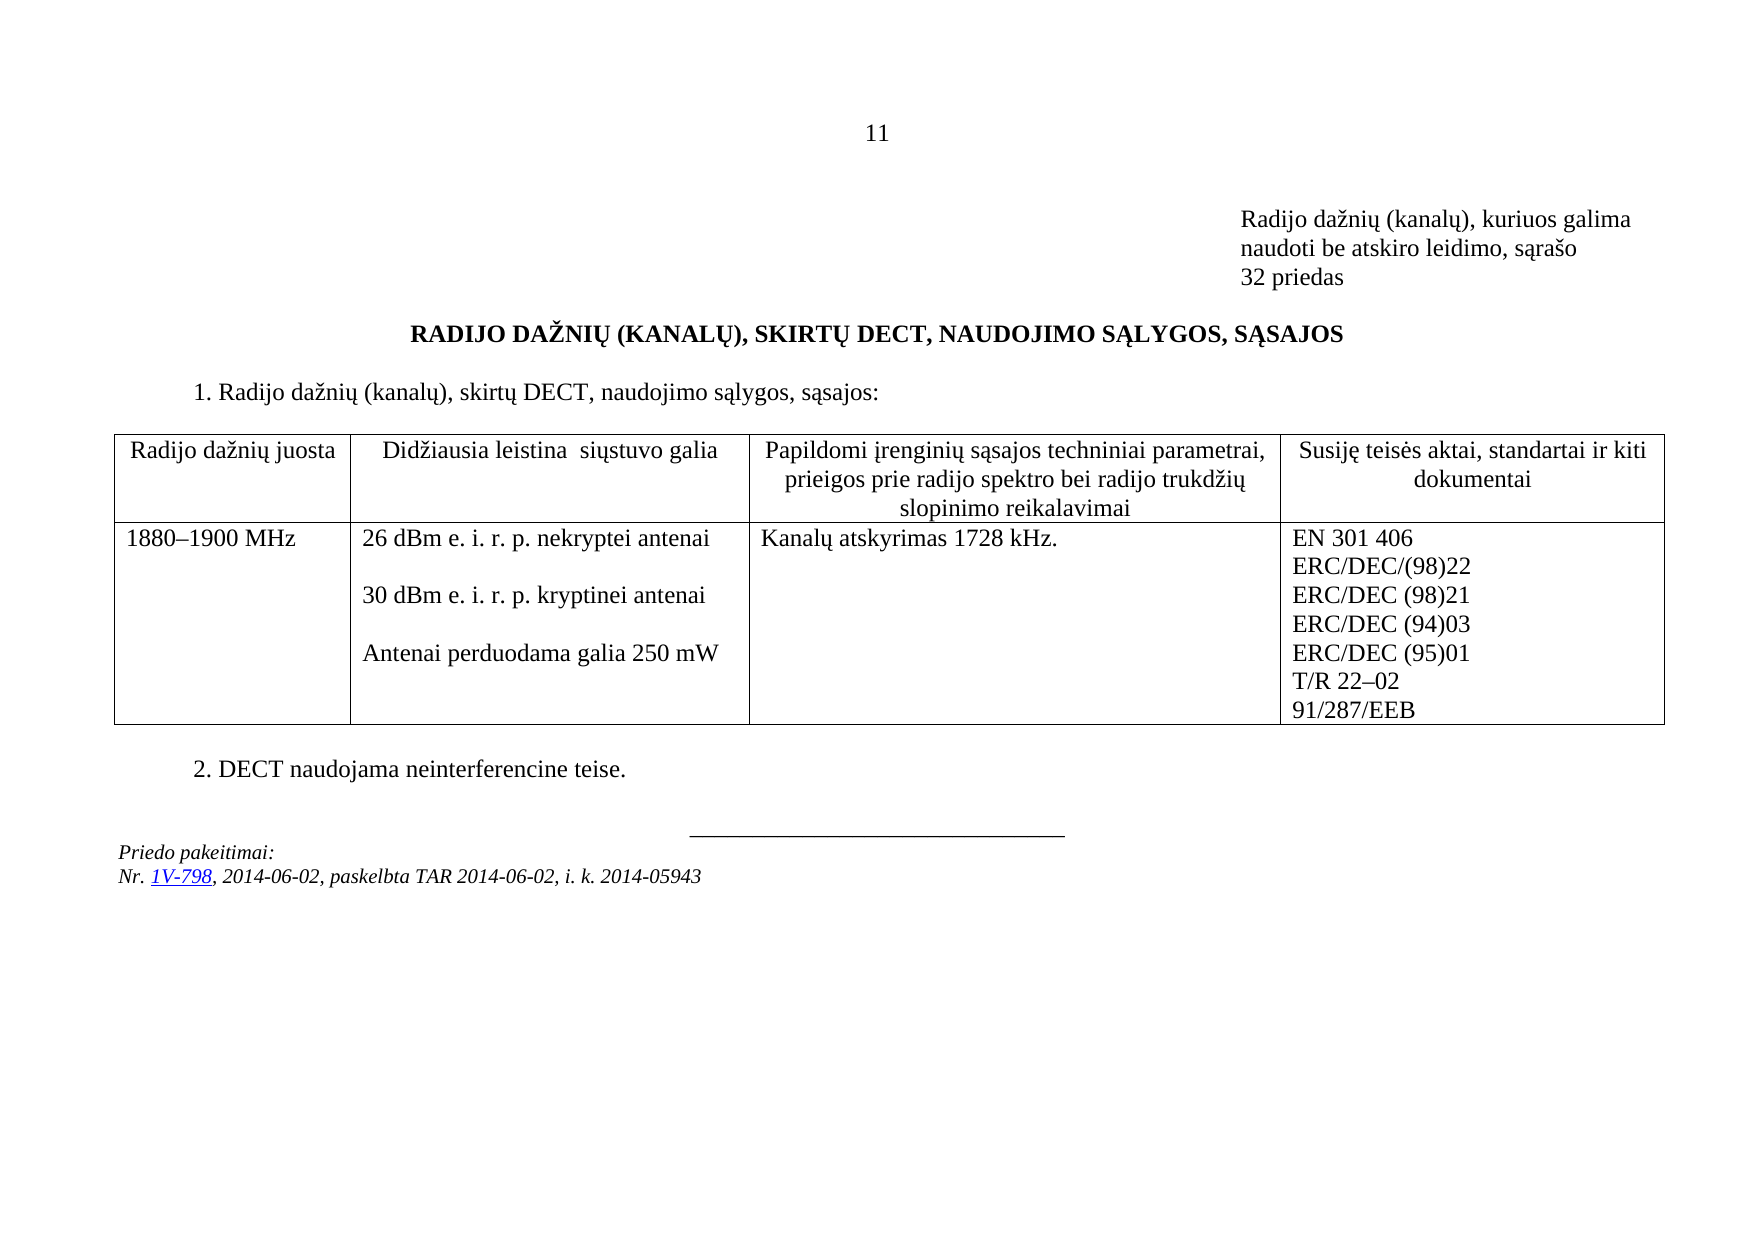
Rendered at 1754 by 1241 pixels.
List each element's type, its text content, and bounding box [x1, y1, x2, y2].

text Radijo dažnių (kanalų), kuriuos galima [118, 204, 1636, 233]
table_header Radijo dažnių juosta [115, 435, 350, 522]
text 1. Radijo dažnių (kanalų), skirtų DECT, naudojimo sąlygos, sąsajos: [118, 377, 1636, 406]
text 32 priedas [118, 262, 1636, 291]
text RADIJO DAŽNIŲ (KANALŲ), SKIRTŲ DECT, NAUDOJIMO SĄLYGOS, SĄSAJOS [118, 319, 1636, 348]
table_cell Kanalų atskyrimas 1728 kHz. [750, 523, 1280, 724]
text Priedo pakeitimai: [118, 840, 1636, 864]
text Nr. 1V-798, 2014-06-02, paskelbta TAR 2014-06-02, i. k. 2014-05943 [118, 864, 1636, 888]
table_cell 1880–1900 MHz [115, 523, 350, 724]
text 2. DECT naudojama neinterferencine teise. [118, 754, 1636, 782]
text naudoti be atskiro leidimo, sąrašo [118, 233, 1636, 262]
table_header Didžiausia leistina siųstuvo galia [351, 435, 749, 522]
table_cell EN 301 406 ERC/DEC/(98)22 ERC/DEC (98)21 ERC/DEC (94)03 ERC/DEC (95)01 T/R 22–02 91/287/EEB [1281, 523, 1664, 724]
text ______________________________ [118, 811, 1636, 840]
table_header Papildomi įrenginių sąsajos techniniai parametrai, prieigos prie radijo spektro bei radijo trukdžių slopinimo reikalavimai [750, 435, 1280, 522]
table_header Susiję teisės aktai, standartai ir kiti dokumentai [1281, 435, 1664, 522]
table_cell 26 dBm e. i. r. p. nekryptei antenai 30 dBm e. i. r. p. kryptinei antenai Antenai perduodama galia 250 mW [351, 523, 749, 724]
